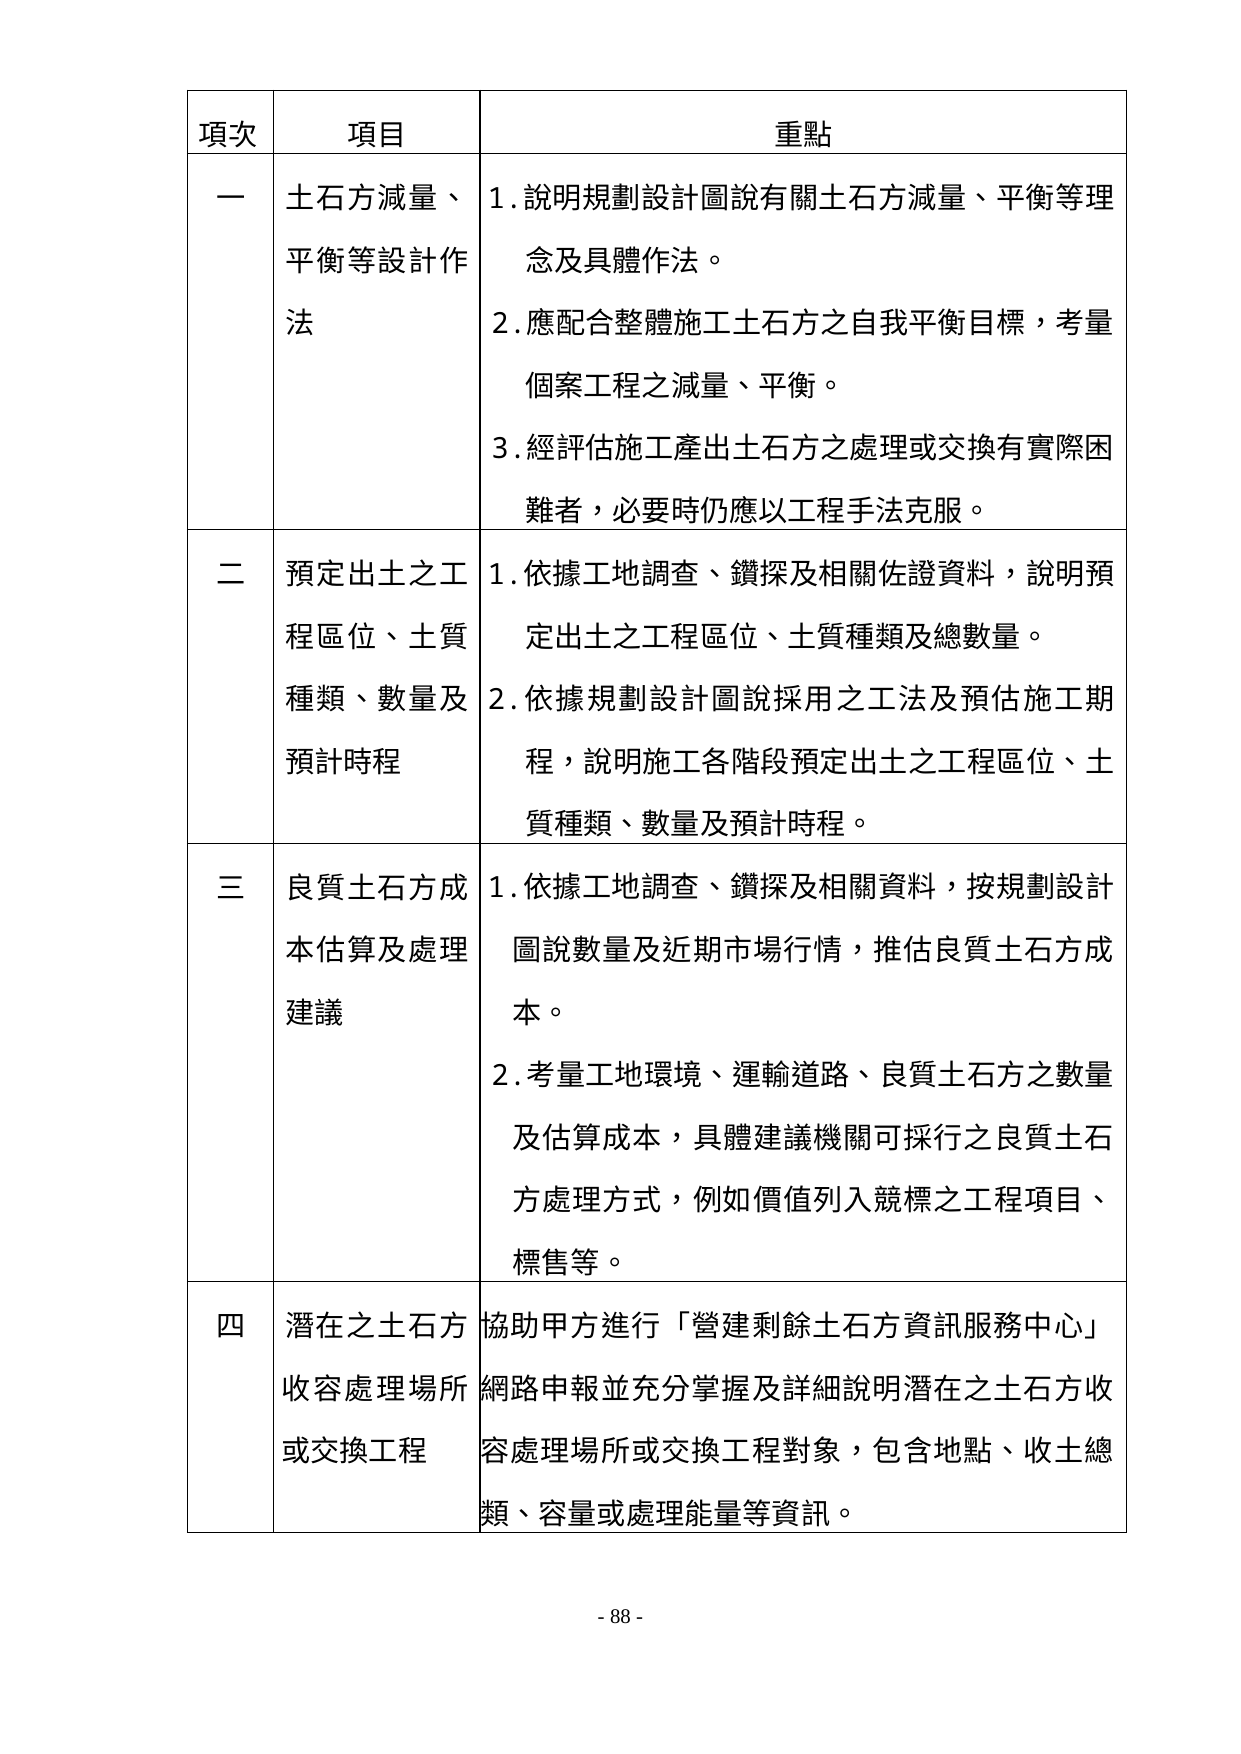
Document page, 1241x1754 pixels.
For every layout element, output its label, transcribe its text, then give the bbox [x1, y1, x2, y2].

table_cell 潛在之土石方收容處理場所或交換工程 [274, 1282, 479, 1532]
table_cell 預定出土之工程區位、土質種類、數量及預計時程 [274, 530, 479, 843]
table_header 項次 [188, 91, 273, 153]
table_cell 1.說明規劃設計圖說有關土石方減量、平衡等理念及具體作法。 2.應配合整體施工土石方之自我平衡目標，考量個案工程之減量、平衡。 3.經評估施工產出土石方之處理或交換有實際困難者，必要時仍應以工程手法克服。 [481, 154, 1126, 529]
table_header 項目 [274, 91, 479, 153]
table_cell 一 [188, 154, 273, 529]
table_cell 三 [188, 844, 273, 1281]
table_cell 協助甲方進行「營建剩餘土石方資訊服務中心」網路申報並充分掌握及詳細說明潛在之土石方收容處理場所或交換工程對象，包含地點、收土總類、容量或處理能量等資訊。 [481, 1282, 1126, 1532]
table_cell 四 [188, 1282, 273, 1532]
table_header 重點 [481, 91, 1126, 153]
table_cell 良質土石方成本估算及處理建議 [274, 844, 479, 1281]
table_cell 1.依據工地調查、鑽探及相關佐證資料，說明預定出土之工程區位、土質種類及總數量。 2.依據規劃設計圖說採用之工法及預估施工期程，說明施工各階段預定出土之工程區位、土質種類、數量及預計時程。 [481, 530, 1126, 843]
table_cell 二 [188, 530, 273, 843]
table_cell 1.依據工地調查、鑽探及相關資料，按規劃設計圖說數量及近期市場行情，推估良質土石方成本。 2.考量工地環境、運輸道路、良質土石方之數量及估算成本，具體建議機關可採行之良質土石方處理方式，例如價值列入競標之工程項目、標售等。 [481, 844, 1126, 1281]
table_cell 土石方減量、平衡等設計作法 [274, 154, 479, 529]
